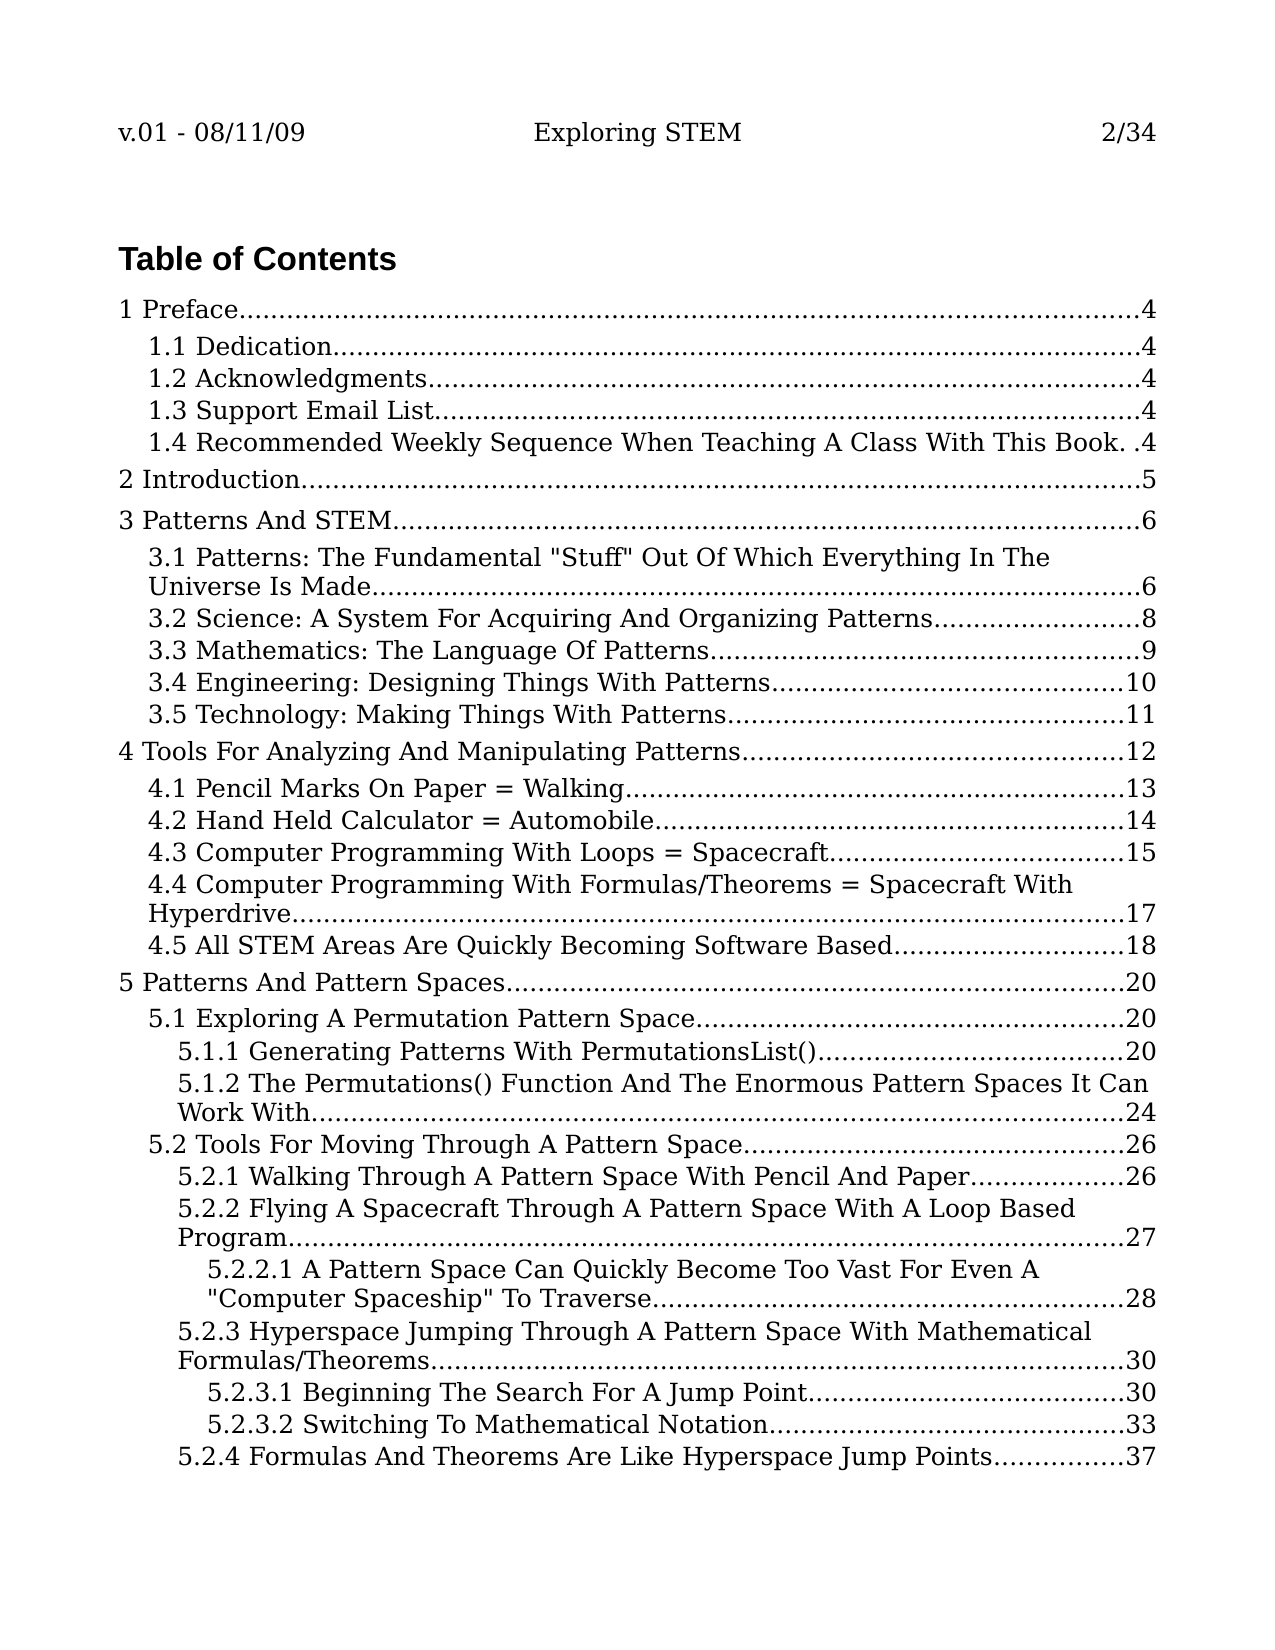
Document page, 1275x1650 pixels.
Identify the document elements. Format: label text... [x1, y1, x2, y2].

text 5.1 Exploring A Permutation Pattern Space 20 [148, 1004, 1157, 1034]
text 5.2.3.1 Beginning The Search For A Jump Point 30 [207, 1378, 1157, 1407]
text 5.2.2 Flying A Spacecraft Through A Pattern Space With A Loop Based Program 27 [177, 1194, 1157, 1252]
text 1.2 Acknowledgments 4 [148, 364, 1157, 393]
text 4.4 Computer Programming With Formulas/Theorems = Spacecraft With Hyperdrive 17 [148, 870, 1157, 928]
text 1.1 Dedication 4 [148, 332, 1157, 361]
text 4.2 Hand Held Calculator = Automobile 14 [148, 806, 1157, 835]
text 3 Patterns And STEM 6 [118, 506, 1157, 535]
text 3.1 Patterns: The Fundamental "Stuff" Out Of Which Everything In The Universe Is Made 6 [148, 543, 1157, 601]
text 5.2.3.2 Switching To Mathematical Notation 33 [207, 1410, 1157, 1439]
text 5 Patterns And Pattern Spaces 20 [118, 968, 1157, 997]
text 5.2.4 Formulas And Theorems Are Like Hyperspace Jump Points 37 [177, 1442, 1157, 1471]
text 5.1.2 The Permutations() Function And The Enormous Pattern Spaces It Can Work With 24 [177, 1069, 1157, 1127]
text 5.2.1 Walking Through A Pattern Space With Pencil And Paper 26 [177, 1162, 1157, 1191]
text 3.5 Technology: Making Things With Patterns 11 [148, 700, 1157, 729]
text 4.1 Pencil Marks On Paper = Walking 13 [148, 774, 1157, 803]
subtitle Table of Contents [118, 239, 1157, 277]
text 3.3 Mathematics: The Language Of Patterns 9 [148, 636, 1157, 665]
text 4.5 All STEM Areas Are Quickly Becoming Software Based 18 [148, 931, 1157, 960]
text 1.3 Support Email List 4 [148, 396, 1157, 425]
text 4.3 Computer Programming With Loops = Spacecraft 15 [148, 838, 1157, 867]
text 5.2.2.1 A Pattern Space Can Quickly Become Too Vast For Even A "Computer Spaceship" To Traverse 28 [207, 1255, 1157, 1314]
text 5.1.1 Generating Patterns With PermutationsList() 20 [177, 1037, 1157, 1066]
text 3.4 Engineering: Designing Things With Patterns 10 [148, 668, 1157, 697]
text 4 Tools For Analyzing And Manipulating Patterns 12 [118, 737, 1157, 766]
text 1.4 Recommended Weekly Sequence When Teaching A Class With This Book 4 [148, 428, 1157, 457]
text 5.2.3 Hyperspace Jumping Through A Pattern Space With Mathematical Formulas/Theorems 30 [177, 1317, 1157, 1375]
text 5.2 Tools For Moving Through A Pattern Space 26 [148, 1130, 1157, 1159]
text 2 Introduction 5 [118, 465, 1157, 494]
text 3.2 Science: A System For Acquiring And Organizing Patterns 8 [148, 604, 1157, 633]
text 1 Preface 4 [118, 295, 1157, 324]
